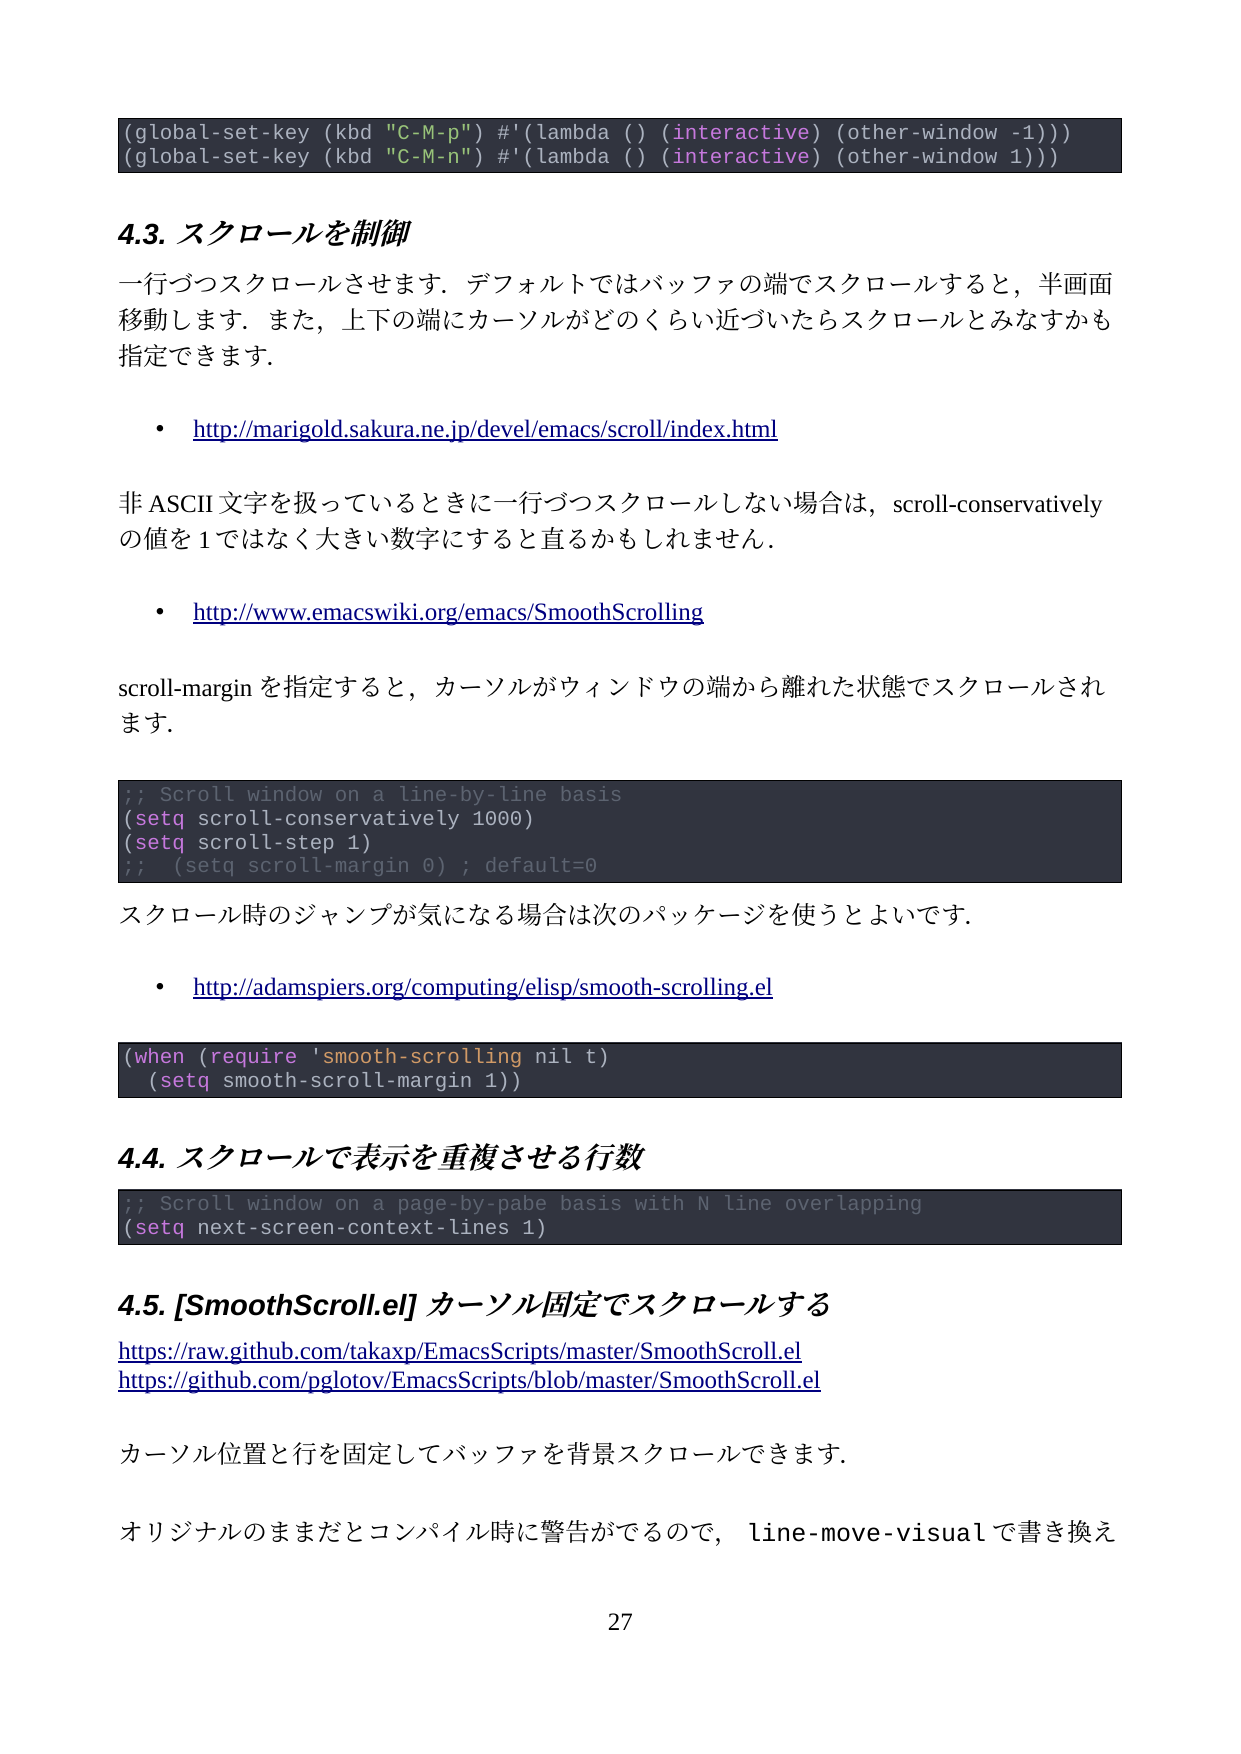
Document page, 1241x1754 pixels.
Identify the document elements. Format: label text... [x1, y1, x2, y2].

text オリジナルのままだとコンパイル時に警告がでるので， line-move-visual で書き換え [118, 1512, 1122, 1549]
text ;; (setq scroll-margin 0) ; default=0 [119, 851, 1121, 882]
text 非ASCII文字を扱っているときに一行づつスクロールしない場合は，scroll-conservatively の値を1ではなく大きい数字にすると直るかもしれません． [118, 484, 1122, 585]
text ;; Scroll window on a page-by-pabe basis with N line overlapping [119, 1191, 1121, 1213]
subtitle スクロールで表示を重複させる行数 [118, 1135, 1122, 1177]
text スクロール時のジャンプが気になる場合は次のパッケージを使うとよいです． [118, 895, 1122, 960]
list http://adamspiers.org/computing/elisp/smooth-scrolling.el [156, 972, 1122, 1030]
text カーソル位置と行を固定してバッファを背景スクロールできます． [118, 1435, 1122, 1500]
text 一行づつスクロールさせます．デフォルトではバッファの端でスクロールすると，半画面移動します．また，上下の端にカーソルがどのくらい近づいたらスクロールとみなすかも指定できます． [118, 265, 1122, 402]
text (setq next-screen-context-lines 1) [119, 1213, 1121, 1244]
text (global-set-key (kbd "C-M-n") #'(lambda () (interactive) (other-window 1))) [119, 142, 1121, 172]
text (setq scroll-step 1) [119, 828, 1121, 851]
text (setq scroll-conservatively 1000) [119, 804, 1121, 828]
subtitle [SmoothScroll.el] カーソル固定でスクロールする [118, 1282, 1122, 1324]
text (when (require 'smooth-scrolling nil t) [119, 1044, 1121, 1066]
subtitle スクロールを制御 [118, 211, 1122, 253]
text scroll-margin を指定すると，カーソルがウィンドウの端から離れた状態でスクロールされます． [118, 667, 1122, 768]
text ;; Scroll window on a line-by-line basis [119, 781, 1121, 804]
text (setq smooth-scroll-margin 1)) [119, 1066, 1121, 1097]
text https://raw.github.com/takaxp/EmacsScripts/master/SmoothScroll.el https://github.com/pglotov/EmacsScripts/blob/master/SmoothScroll.el [118, 1336, 1122, 1423]
list http://marigold.sakura.ne.jp/devel/emacs/scroll/index.html [156, 414, 1122, 472]
list http://www.emacswiki.org/emacs/SmoothScrolling [156, 597, 1122, 655]
text (global-set-key (kbd "C-M-p") #'(lambda () (interactive) (other-window -1))) [119, 119, 1121, 142]
